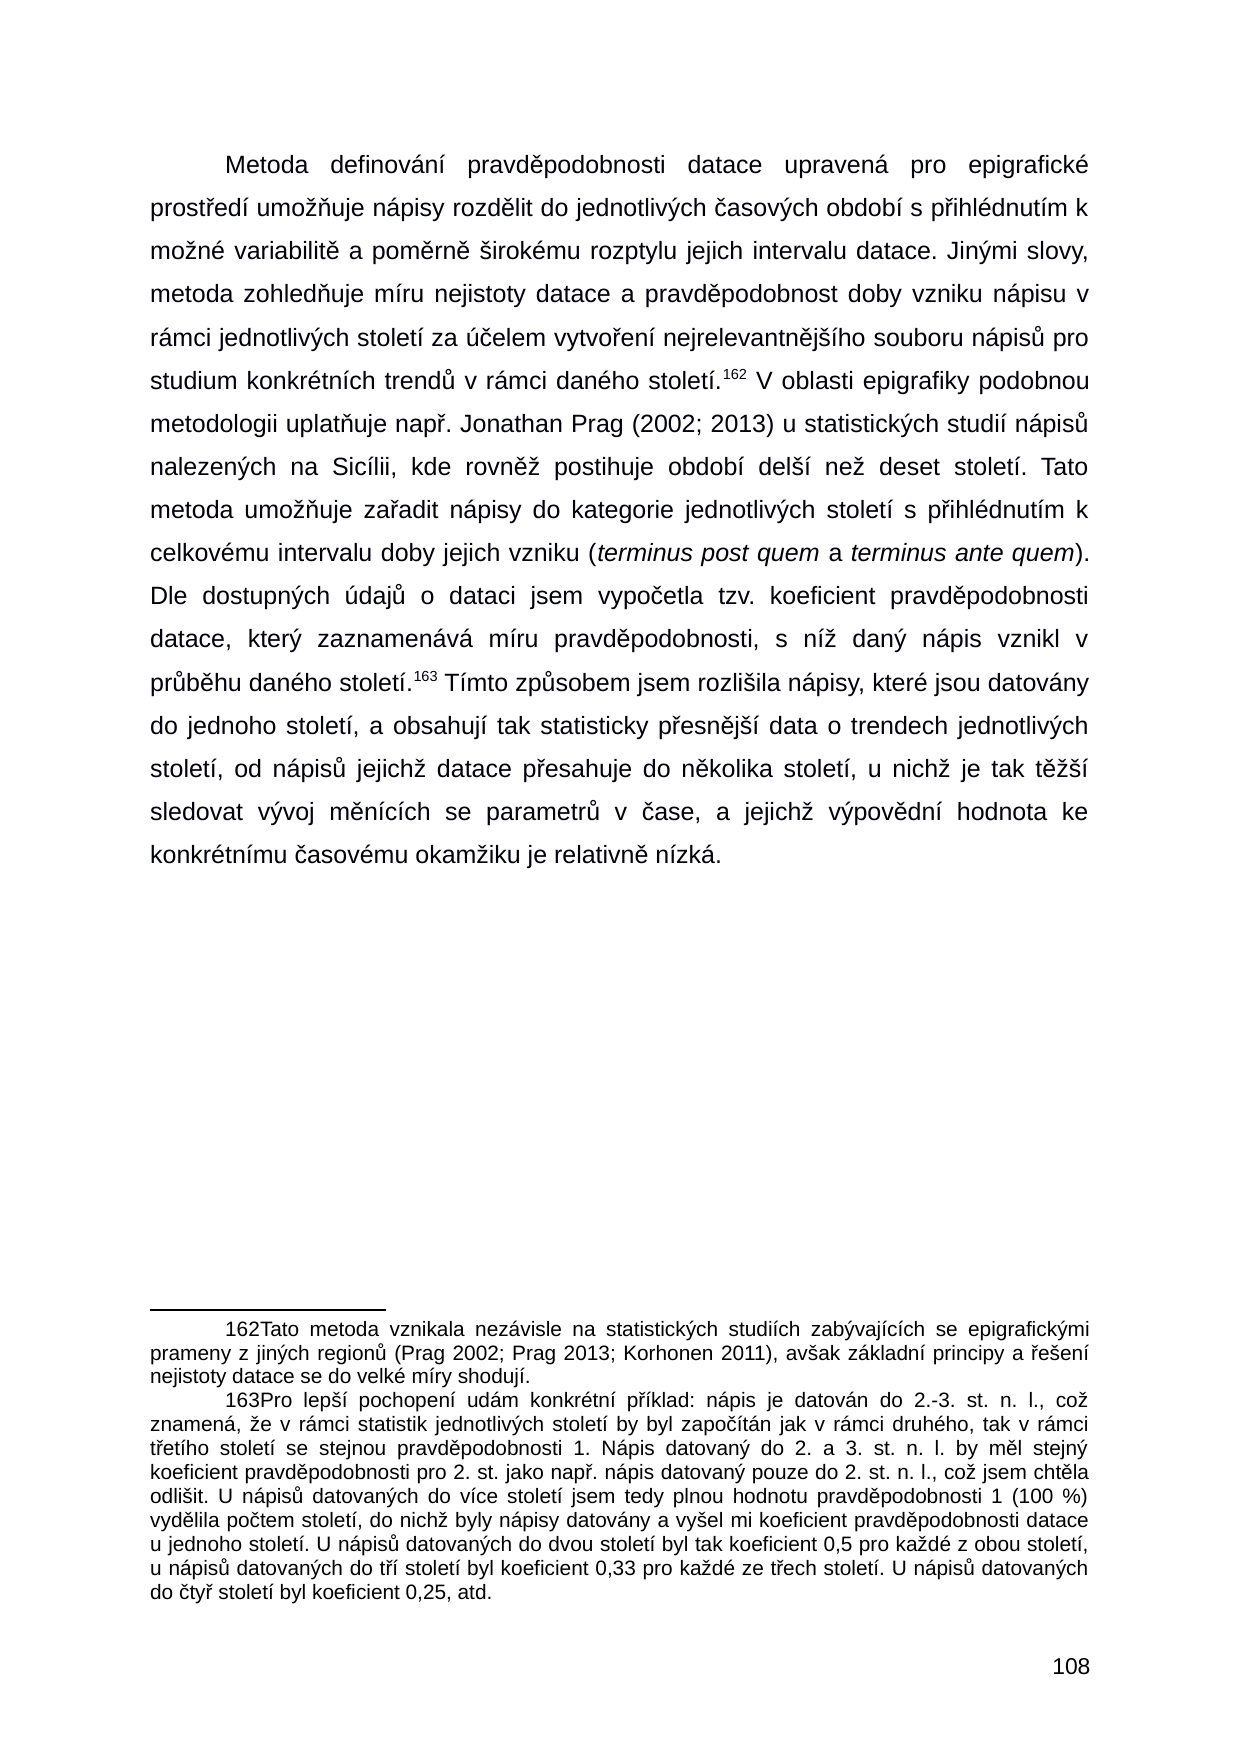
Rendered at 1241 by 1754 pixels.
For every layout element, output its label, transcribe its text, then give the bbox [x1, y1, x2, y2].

text Tato metoda vznikala nezávisle na statistických studiích zabývajících se epigrafickými prameny z jiných regionů (Prag 2002; Prag 2013; Korhonen 2011), avšak základní principy a řešení nejistoty datace se do velké míry shodují. [150, 1316, 1090, 1388]
text Pro lepší pochopení udám konkrétní příklad: nápis je datován do 2.-3. st. n. l., což znamená, že v rámci statistik jednotlivých století by byl započítán jak v rámci druhého, tak v rámci třetího století se stejnou pravděpodobnosti 1. Nápis datovaný do 2. a 3. st. n. l. by měl stejný koeficient pravděpodobnosti pro 2. st. jako např. nápis datovaný pouze do 2. st. n. l., což jsem chtěla odlišit. U nápisů datovaných do více století jsem tedy plnou hodnotu pravděpodobnosti 1 (100 %) vydělila počtem století, do nichž byly nápisy datovány a vyšel mi koeficient pravděpodobnosti datace u jednoho století. U nápisů datovaných do dvou století byl tak koeficient 0,5 pro každé z obou století, u nápisů datovaných do tří století byl koeficient 0,33 pro každé ze třech století. U nápisů datovaných do čtyř století byl koeficient 0,25, atd. [150, 1388, 1090, 1604]
text Metoda definování pravděpodobnosti datace upravená pro epigrafické prostředí umožňuje nápisy rozdělit do jednotlivých časových období s přihlédnutím k možné variabilitě a poměrně širokému rozptylu jejich intervalu datace. Jinými slovy, metoda zohledňuje míru nejistoty datace a pravděpodobnost doby vzniku nápisu v rámci jednotlivých století za účelem vytvoření nejrelevantnějšího souboru nápisů pro studium konkrétních trendů v rámci daného století. V oblasti epigrafiky podobnou metodologii uplatňuje např. Jonathan Prag (2002; 2013) u statistických studií nápisů nalezených na Sicílii, kde rovněž postihuje období delší než deset století. Tato metoda umožňuje zařadit nápisy do kategorie jednotlivých století s přihlédnutím k celkovému intervalu doby jejich vzniku (terminus post quem a terminus ante quem). Dle dostupných údajů o dataci jsem vypočetla tzv. koeficient pravděpodobnosti datace, který zaznamenává míru pravděpodobnosti, s níž daný nápis vznikl v průběhu daného století. Tímto způsobem jsem rozlišila nápisy, které jsou datovány do jednoho století, a obsahují tak statisticky přesnější data o trendech jednotlivých století, od nápisů jejichž datace přesahuje do několika století, u nichž je tak těžší sledovat vývoj měnících se parametrů v čase, a jejichž výpovědní hodnota ke konkrétnímu časovému okamžiku je relativně nízká. [150, 150, 1090, 869]
